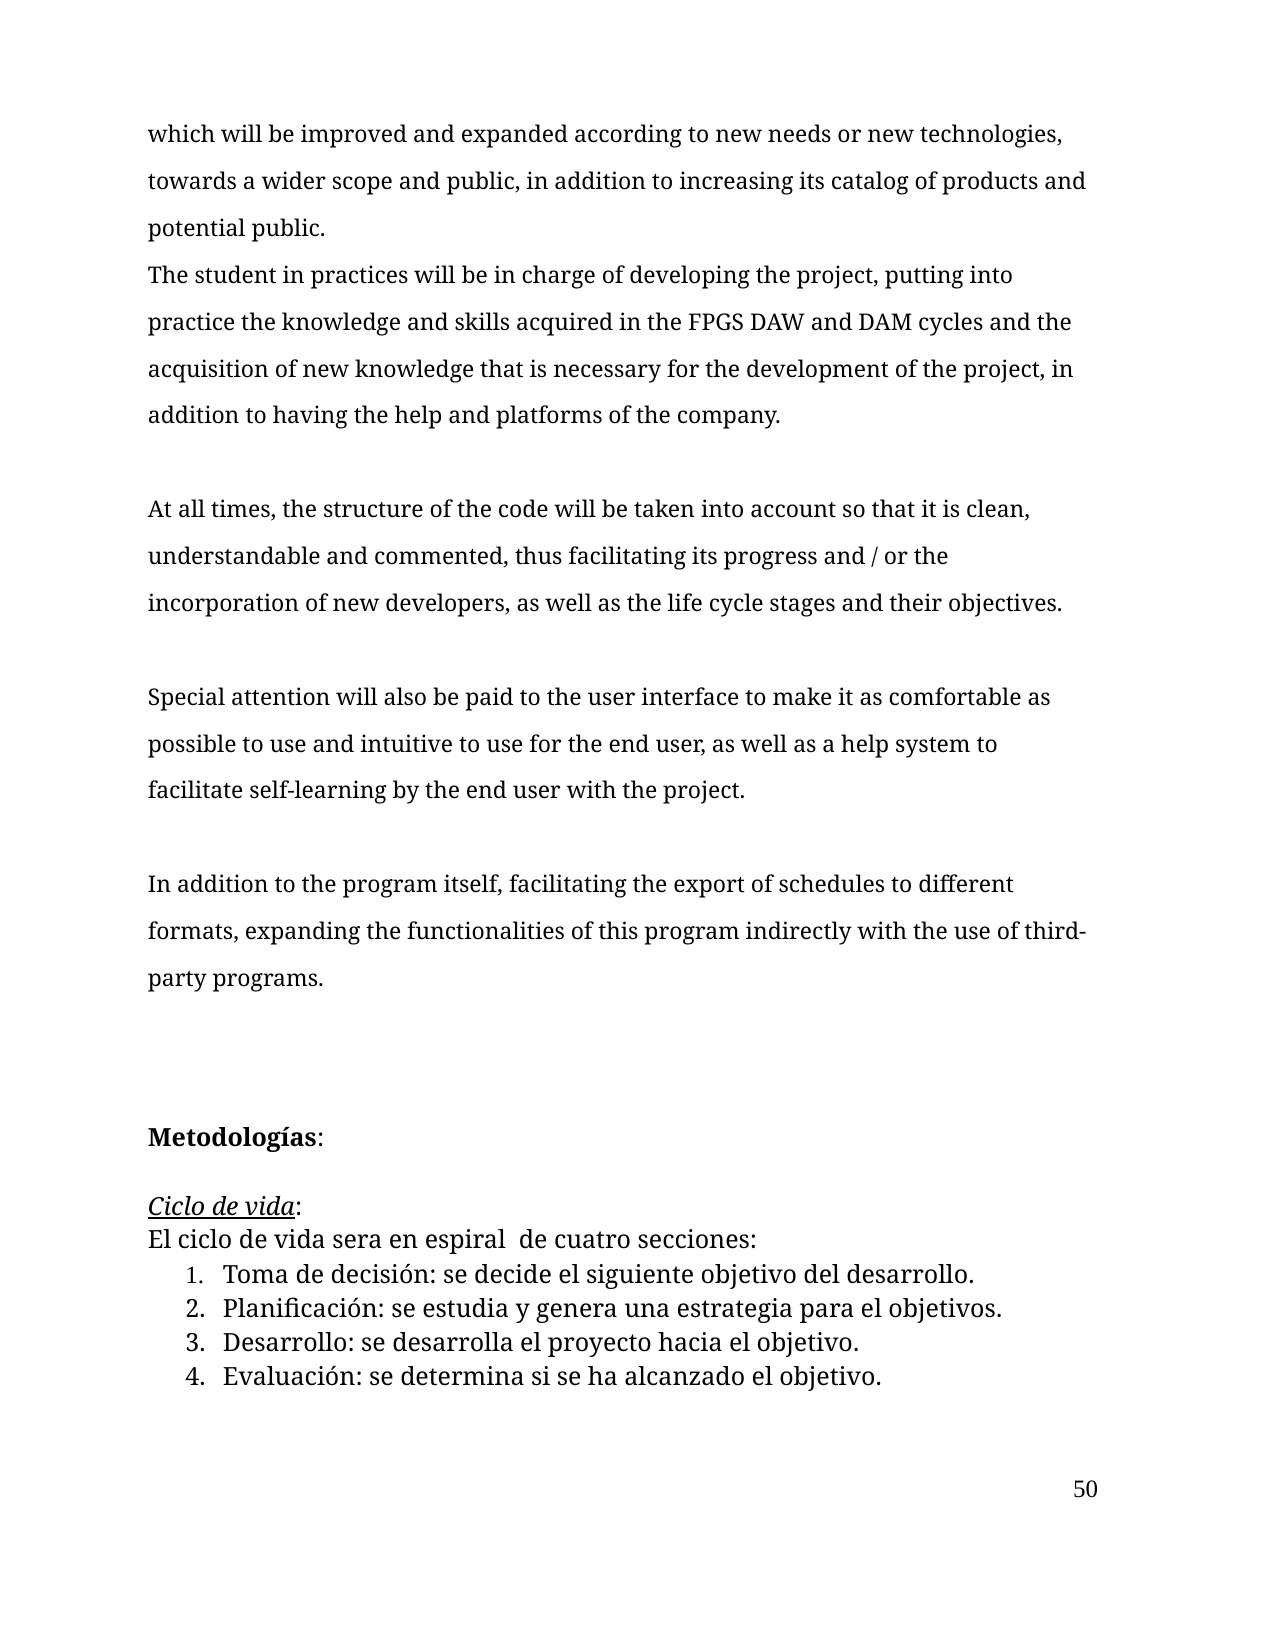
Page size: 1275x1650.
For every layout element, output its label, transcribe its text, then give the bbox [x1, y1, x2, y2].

text Special attention will also be paid to the user interface to make it as comfortable as possible to use and intuitive to use for the end user, as well as a help system to facilitate self-learning by the end user with the project. [148, 681, 1098, 806]
text Metodologías: [148, 1120, 1098, 1154]
text which will be improved and expanded according to new needs or new technologies, towards a wider scope and public, in addition to increasing its catalog of products and potential public. [148, 118, 1098, 243]
list Planificación: se estudia y genera una estrategia para el objetivos. [185, 1290, 1098, 1324]
list Desarrollo: se desarrolla el proyecto hacia el objetivo. [185, 1324, 1098, 1358]
list Evaluación: se determina si se ha alcanzado el objetivo. [185, 1358, 1098, 1392]
text El ciclo de vida sera en espiral de cuatro secciones: [148, 1222, 1098, 1256]
text In addition to the program itself, facilitating the export of schedules to different formats, expanding the functionalities of this program indirectly with the use of third-party programs. [148, 868, 1098, 993]
list Toma de decisión: se decide el siguiente objetivo del desarrollo. [185, 1256, 1098, 1290]
text The student in practices will be in charge of developing the project, putting into practice the knowledge and skills acquired in the FPGS DAW and DAM cycles and the acquisition of new knowledge that is necessary for the development of the project, in addition to having the help and platforms of the company. [148, 259, 1098, 431]
text Ciclo de vida: [148, 1188, 1098, 1222]
text At all times, the structure of the code will be taken into account so that it is clean, understandable and commented, thus facilitating its progress and / or the incorporation of new developers, as well as the life cycle stages and their objectives. [148, 493, 1098, 618]
